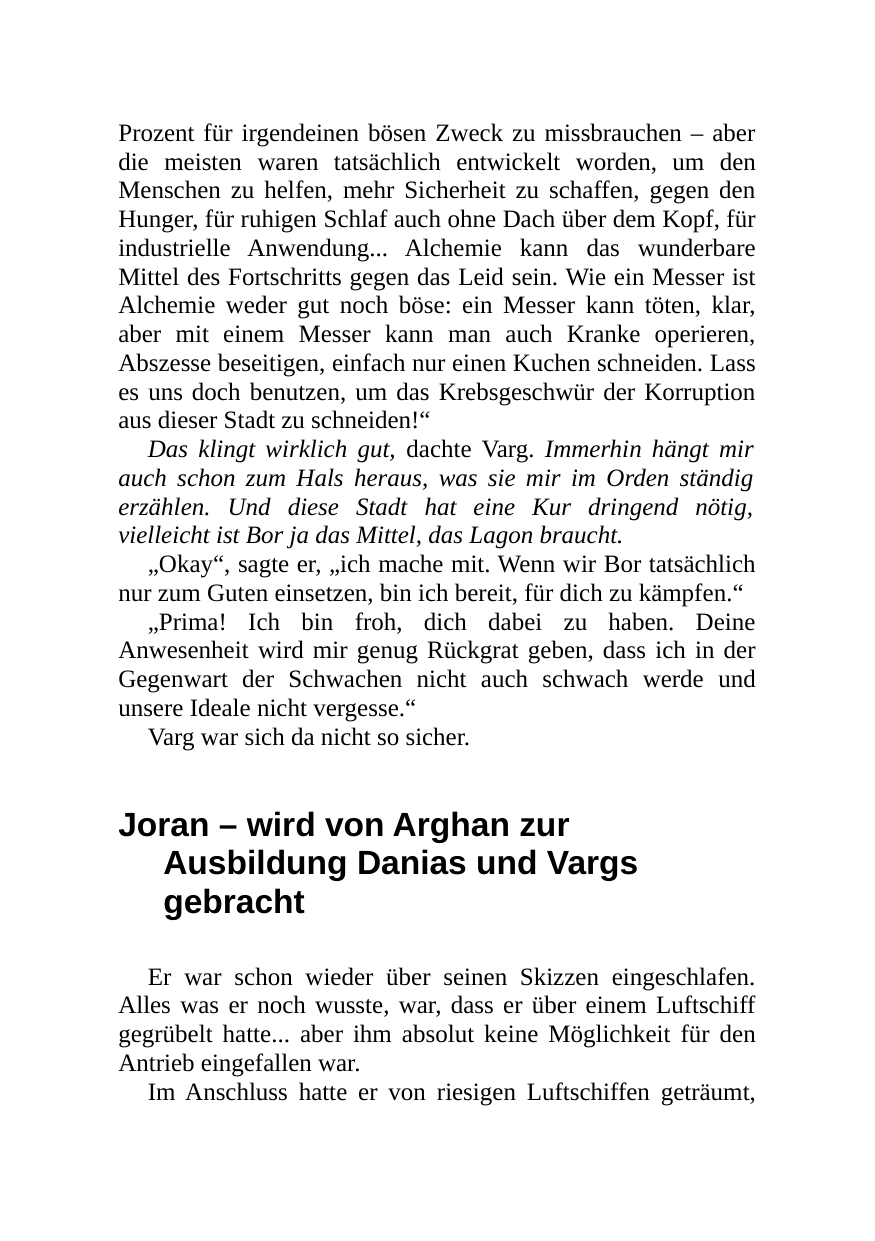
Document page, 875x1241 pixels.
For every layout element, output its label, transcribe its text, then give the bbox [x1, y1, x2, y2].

text Varg war sich da nicht so sicher. [118, 722, 756, 751]
text „Prima! Ich bin froh, dich dabei zu haben. Deine Anwesenheit wird mir genug Rückgrat geben, dass ich in der Gegenwart der Schwachen nicht auch schwach werde und unsere Ideale nicht vergesse.“ [118, 607, 756, 722]
text Im Anschluss hatte er von riesigen Luftschiffen geträumt, [118, 1077, 756, 1105]
text „Okay“, sagte er, „ich mache mit. Wenn wir Bor tatsächlich nur zum Guten einsetzen, bin ich bereit, für dich zu kämpfen.“ [118, 549, 756, 607]
text Er war schon wieder über seinen Skizzen eingeschlafen. Alles was er noch wusste, war, dass er über einem Luftschiff gegrübelt hatte... aber ihm absolut keine Möglichkeit für den Antrieb eingefallen war. [118, 962, 756, 1077]
text Das klingt wirklich gut, dachte Varg. Immerhin hängt mir auch schon zum Hals heraus, was sie mir im Orden ständig erzählen. Und diese Stadt hat eine Kur dringend nötig, vielleicht ist Bor ja das Mittel, das Lagon braucht. [118, 434, 756, 549]
text Prozent für irgendeinen bösen Zweck zu missbrauchen – aber die meisten waren tatsächlich entwickelt worden, um den Menschen zu helfen, mehr Sicherheit zu schaffen, gegen den Hunger, für ruhigen Schlaf auch ohne Dach über dem Kopf, für industrielle Anwendung... Alchemie kann das wunderbare Mittel des Fortschritts gegen das Leid sein. Wie ein Messer ist Alchemie weder gut noch böse: ein Messer kann töten, klar, aber mit einem Messer kann man auch Kranke operieren, Abszesse beseitigen, einfach nur einen Kuchen schneiden. Lass es uns doch benutzen, um das Krebsgeschwür der Korruption aus dieser Stadt zu schneiden!“ [118, 118, 756, 434]
subtitle Joran – wird von Arghan zur Ausbildung Danias und Vargs gebracht [118, 804, 756, 920]
